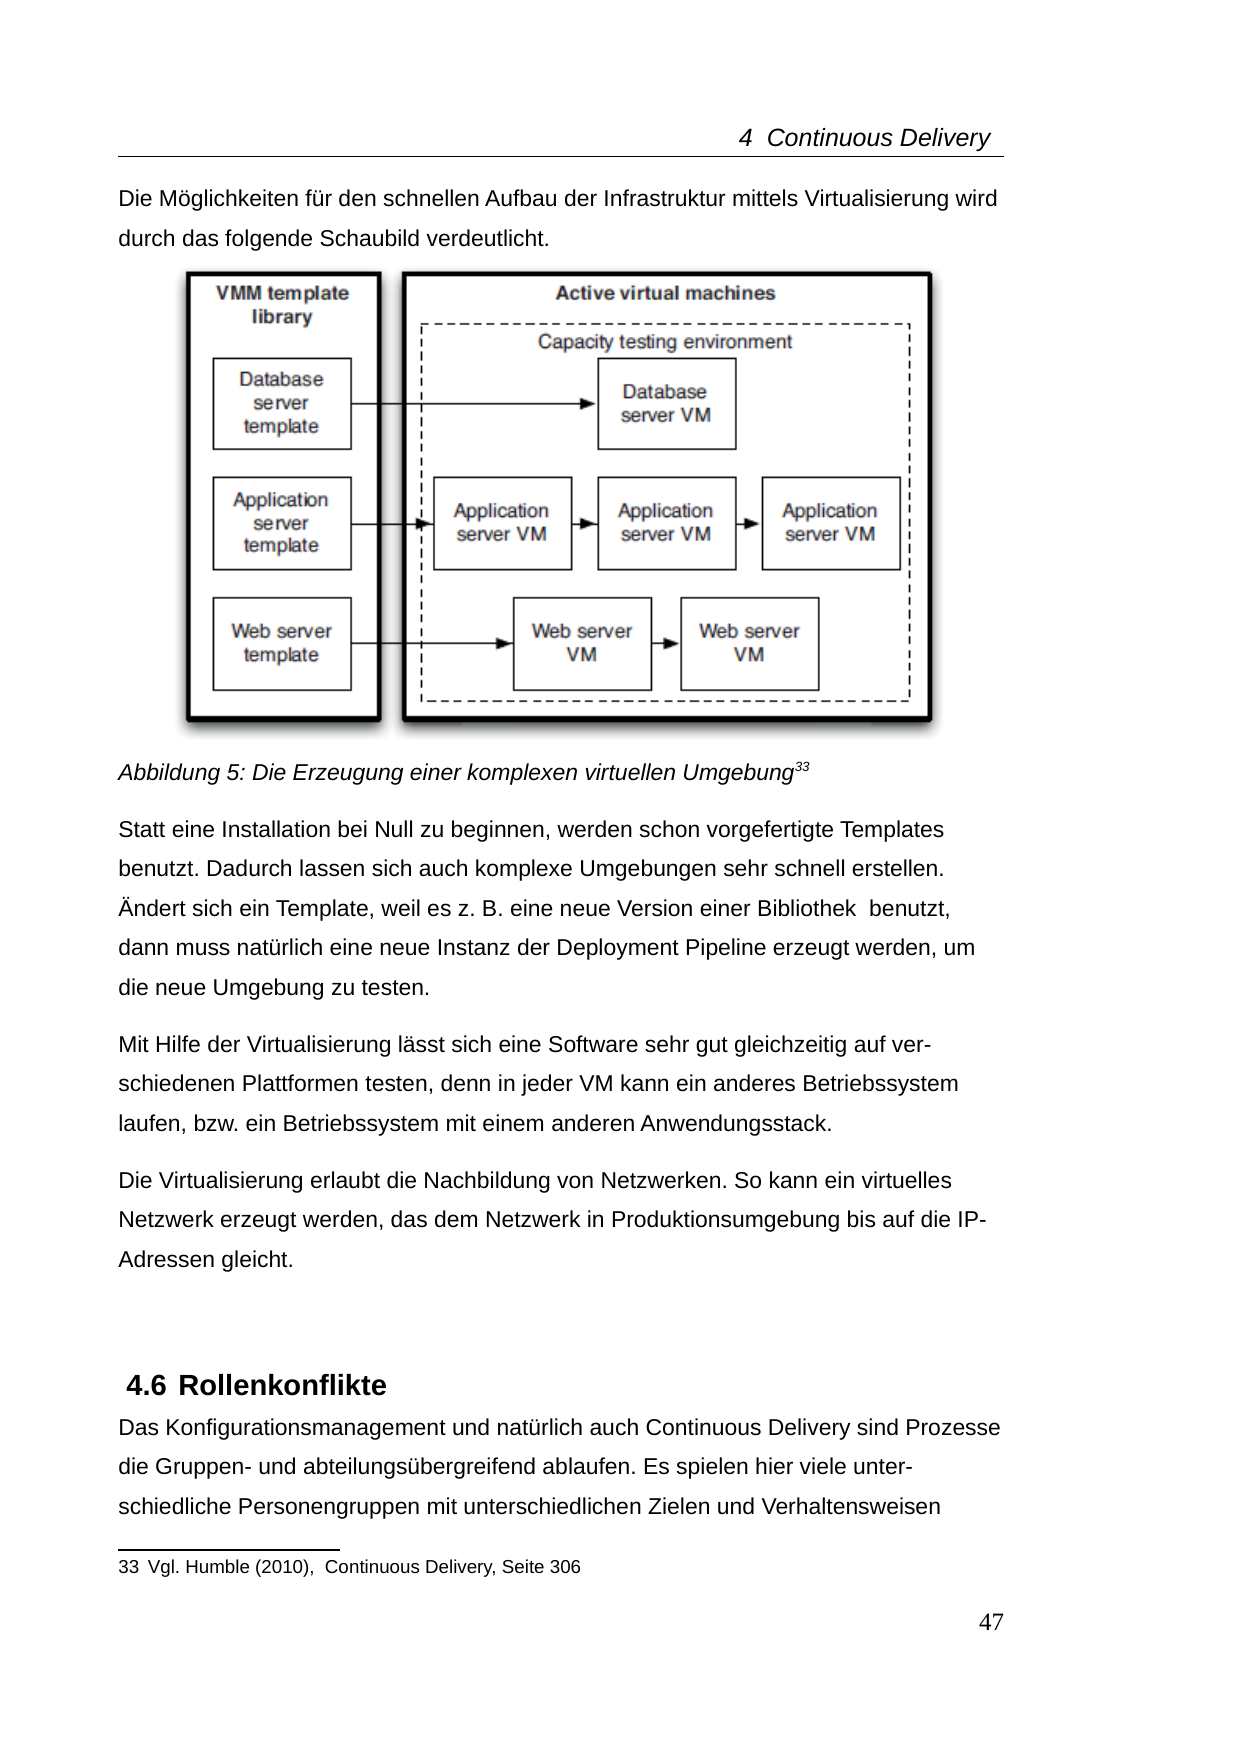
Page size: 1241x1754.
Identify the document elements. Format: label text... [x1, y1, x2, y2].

text Abbildung 5: Die Erzeugung einer komplexen virtuellen Umgebung [118, 746, 1004, 785]
text Die Virtualisierung erlaubt die Nachbildung von Netzwerken. So kann ein virtuelles Netzwerk erzeugt werden, das dem Netzwerk in Produktionsumgebung bis auf die IP-Adressen gleicht. [118, 1167, 1004, 1272]
text Das Konfigurationsmanagement und natürlich auch Continuous Delivery sind Prozesse die Gruppen- und abteilungsübergreifend ablaufen. Es spielen hier viele unter-schiedliche Personengruppen mit unterschiedlichen Zielen und Verhaltensweisen [118, 1414, 1004, 1519]
subtitle Rollenkonflikte [118, 1368, 1004, 1401]
text Statt eine Installation bei Null zu beginnen, werden schon vorgefertigte Templates benutzt. Dadurch lassen sich auch komplexe Umgebungen sehr schnell erstellen. Ändert sich ein Template, weil es z. B. eine neue Version einer Bibliothek benutzt, dann muss natürlich eine neue Instanz der Deployment Pipeline erzeugt werden, um die neue Umgebung zu testen. [118, 816, 1004, 1000]
text Die Möglichkeiten für den schnellen Aufbau der Infrastruktur mittels Virtualisierung wird durch das folgende Schaubild verdeutlicht. [118, 185, 1004, 251]
text Mit Hilfe der Virtualisierung lässt sich eine Software sehr gut gleichzeitig auf ver-schiedenen Plattformen testen, denn in jeder VM kann ein anderes Betriebssystem laufen, bzw. ein Betriebssystem mit einem anderen Anwendungsstack. [118, 1031, 1004, 1136]
picture [166, 264, 956, 746]
text Vgl. Humble (2010), Continuous Delivery, Seite 306 [118, 1556, 1004, 1578]
